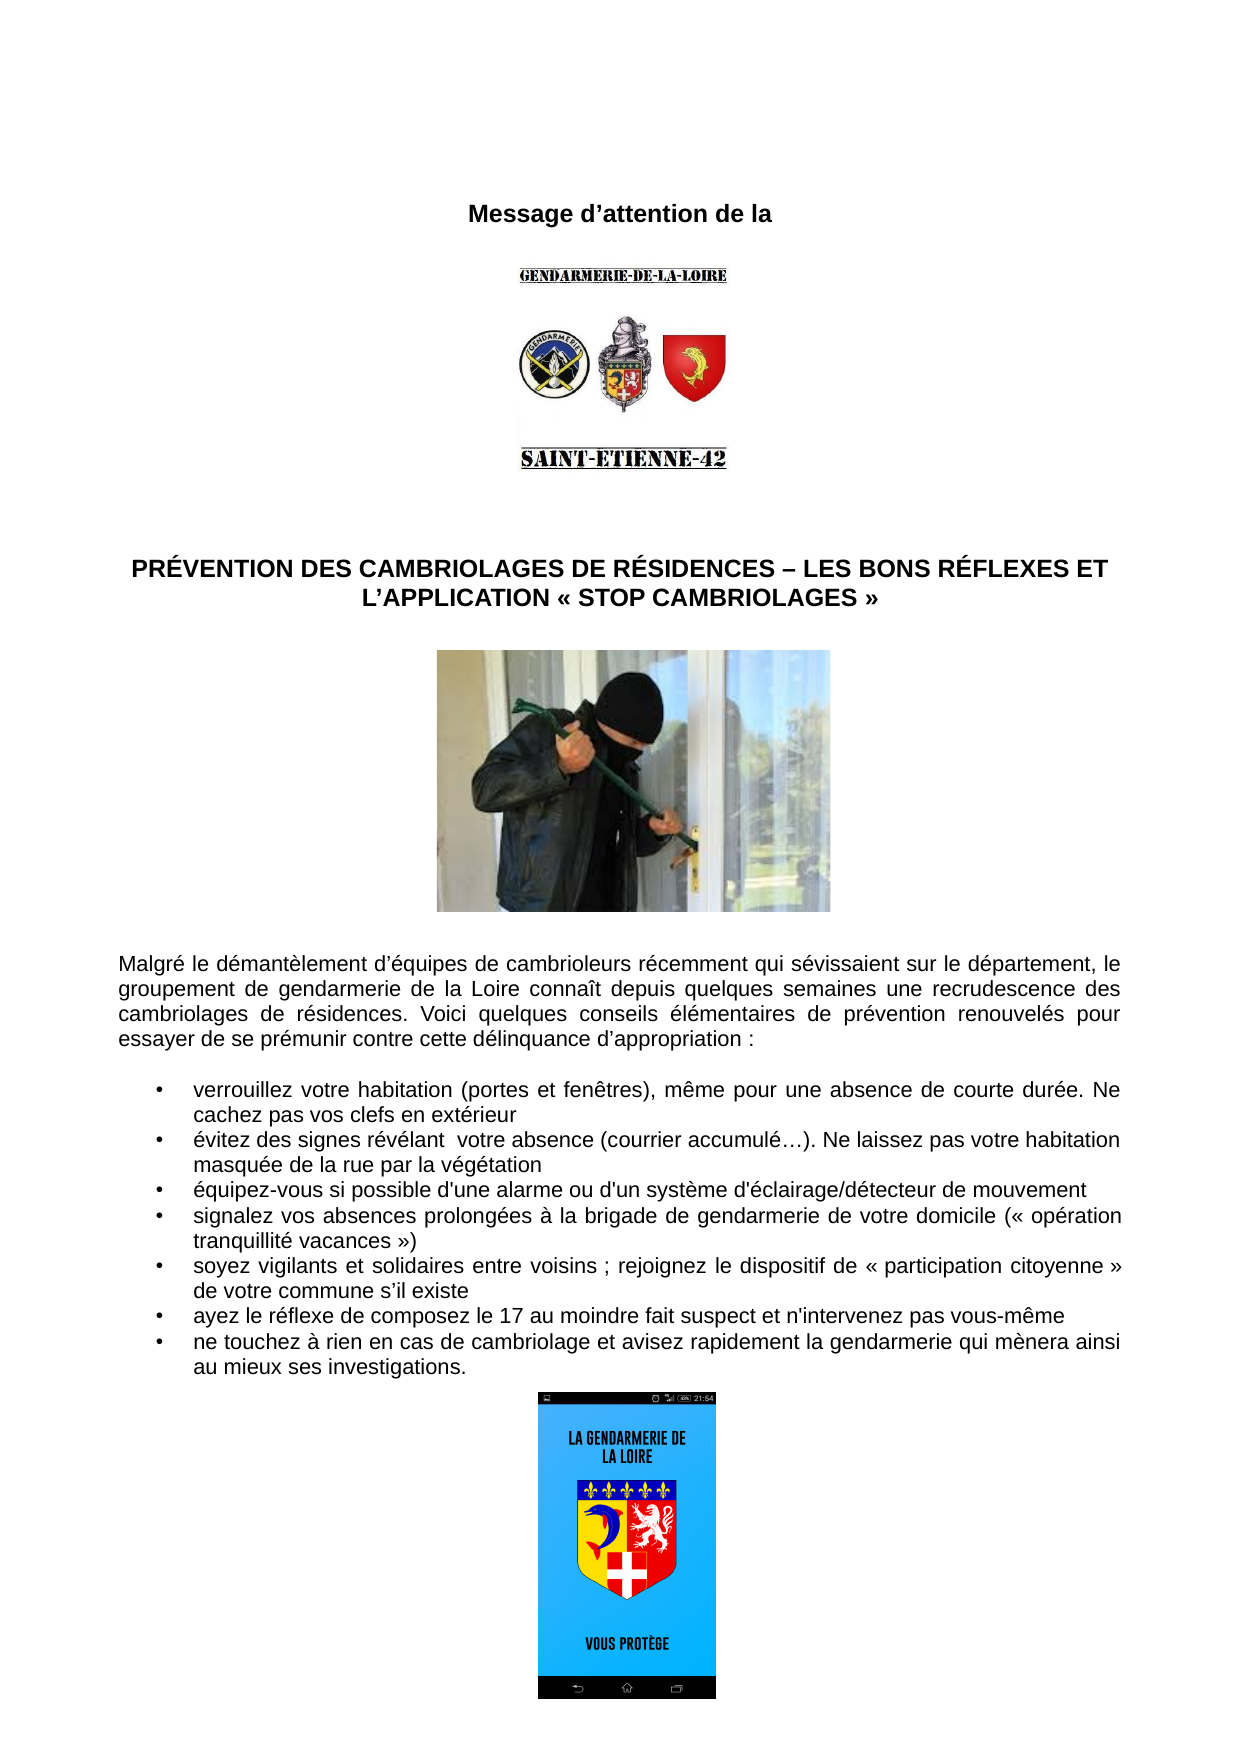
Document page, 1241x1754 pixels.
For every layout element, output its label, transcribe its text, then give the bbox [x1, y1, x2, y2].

text PRÉVENTION DES CAMBRIOLAGES DE RÉSIDENCES – LES BONS RÉFLEXES ET L’APPLICATION « STOP CAMBRIOLAGES » [118, 554, 1122, 612]
text Malgré le démantèlement d’équipes de cambrioleurs récemment qui sévissaient sur le département, le groupement de gendarmerie de la Loire connaît depuis quelques semaines une recrudescence des cambriolages de résidences. Voici quelques conseils élémentaires de prévention renouvelés pour essayer de se prémunir contre cette délinquance d’appropriation : [118, 951, 1122, 1051]
list soyez vigilants et solidaires entre voisins ; rejoignez le dispositif de « participation citoyenne » de votre commune s’il existe [156, 1253, 1122, 1303]
list signalez vos absences prolongées à la brigade de gendarmerie de votre domicile (« opération tranquillité vacances ») [156, 1203, 1122, 1253]
picture [538, 1677, 716, 1699]
list évitez des signes révélant votre absence (courrier accumulé…). Ne laissez pas votre habitation masquée de la rue par la végétation [156, 1127, 1122, 1177]
text Message d’attention de la [118, 199, 1122, 228]
list ayez le réflexe de composez le 17 au moindre fait suspect et n'intervenez pas vous-même [156, 1303, 1122, 1329]
list verrouillez votre habitation (portes et fenêtres), même pour une absence de courte durée. Ne cachez pas vos clefs en extérieur [156, 1077, 1122, 1127]
list équipez-vous si possible d'une alarme ou d'un système d'éclairage/détecteur de mouvement [156, 1177, 1122, 1203]
picture [517, 263, 731, 474]
list ne touchez à rien en cas de cambriolage et avisez rapidement la gendarmerie qui mènera ainsi au mieux ses investigations. [156, 1329, 1122, 1379]
picture [538, 1392, 716, 1667]
picture [436, 650, 831, 912]
